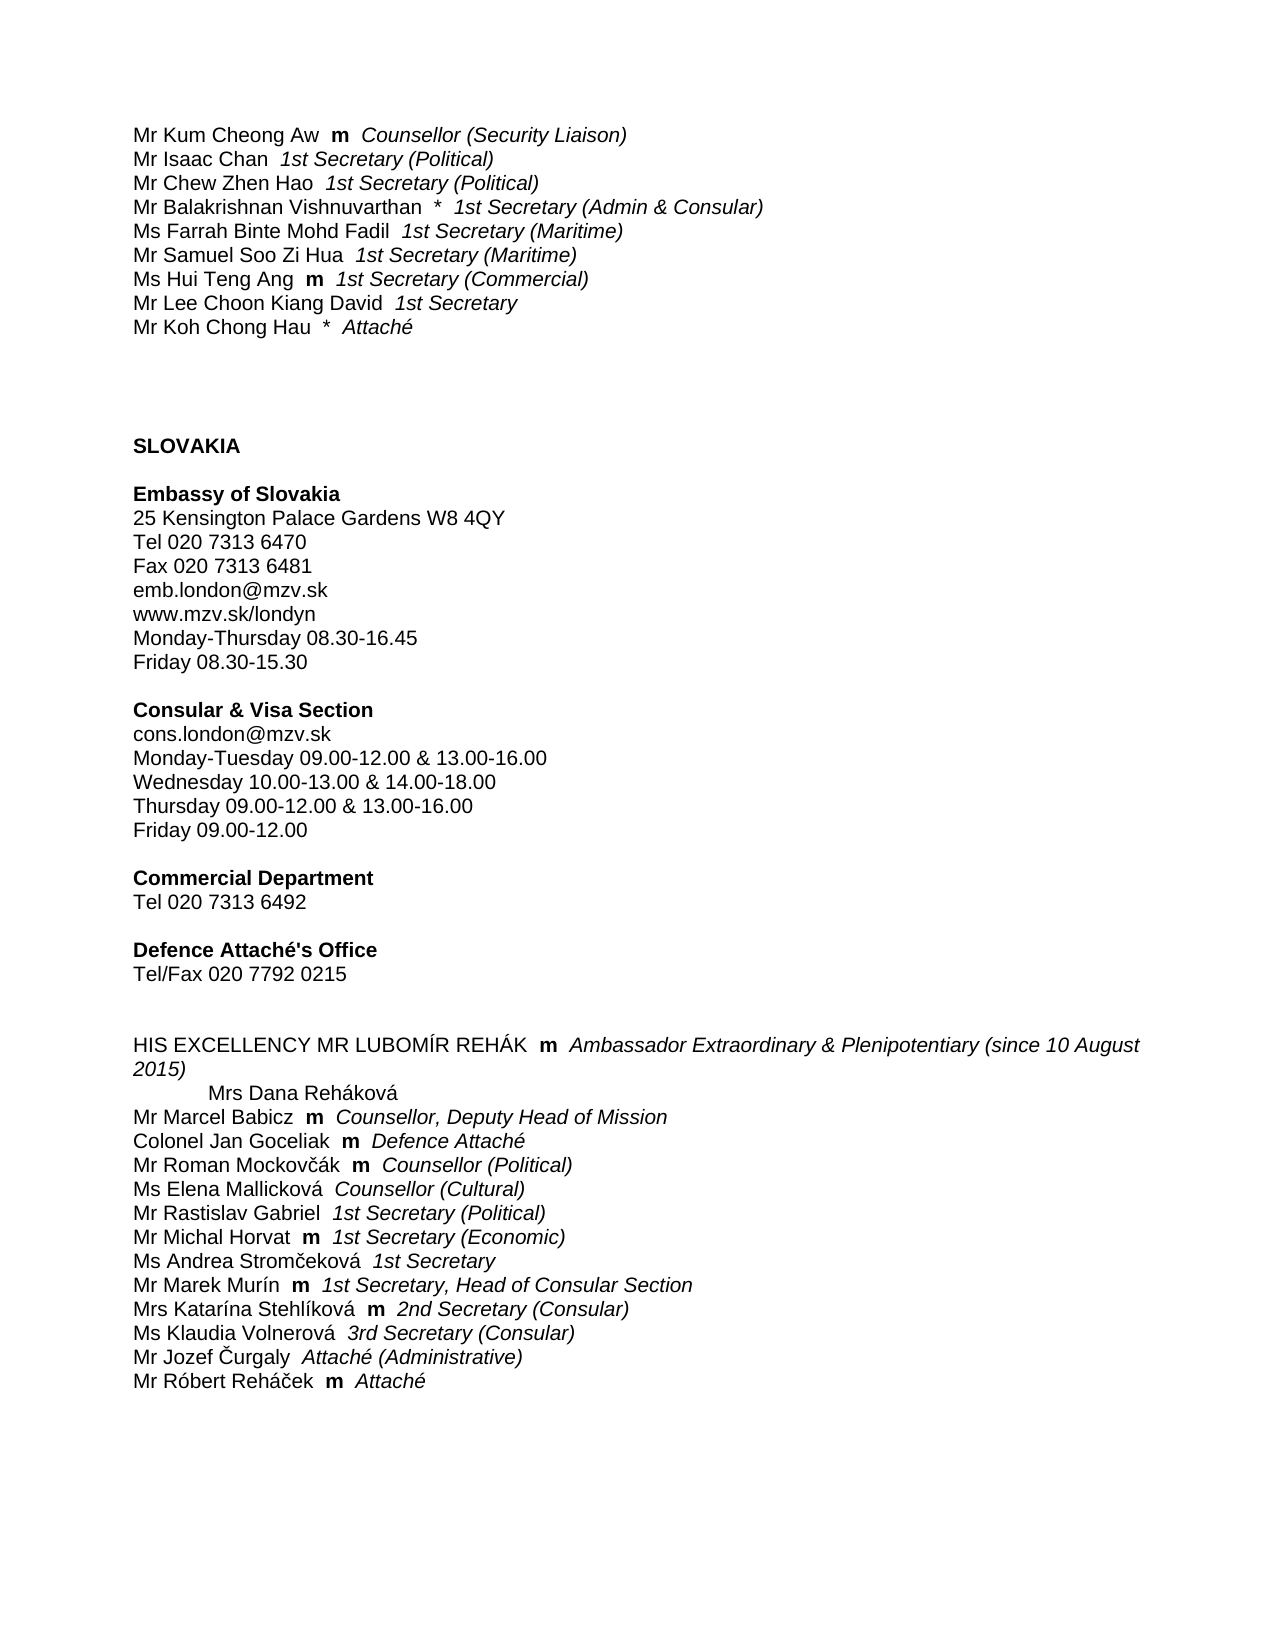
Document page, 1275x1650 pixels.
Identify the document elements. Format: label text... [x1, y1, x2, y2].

text www.mzv.sk/londyn [133, 602, 1181, 626]
text Ms Hui Teng Ang m 1st Secretary (Commercial) [133, 267, 1181, 291]
text Mr Róbert Reháček m Attaché [133, 1369, 1181, 1393]
text Monday-Thursday 08.30-16.45 [133, 626, 1181, 650]
text Mr Kum Cheong Aw m Counsellor (Security Liaison) [133, 123, 1181, 147]
text Thursday 09.00-12.00 & 13.00-16.00 [133, 794, 1181, 818]
text Defence Attaché's Office [133, 937, 1181, 961]
text Ms Elena Mallicková Counsellor (Cultural) [133, 1177, 1181, 1201]
text Ms Andrea Stromčeková 1st Secretary [133, 1249, 1181, 1273]
text Mrs Katarína Stehlíková m 2nd Secretary (Consular) [133, 1297, 1181, 1321]
text Embassy of Slovakia [133, 482, 1181, 506]
text Tel 020 7313 6470 [133, 530, 1181, 554]
text Friday 08.30-15.30 [133, 650, 1181, 674]
text Commercial Department [133, 866, 1181, 889]
text 25 Kensington Palace Gardens W8 4QY [133, 506, 1181, 530]
text Consular & Visa Section [133, 698, 1181, 722]
text Ms Farrah Binte Mohd Fadil 1st Secretary (Maritime) [133, 219, 1181, 243]
text Mr Marek Murín m 1st Secretary, Head of Consular Section [133, 1273, 1181, 1297]
text Mr Samuel Soo Zi Hua 1st Secretary (Maritime) [133, 243, 1181, 267]
text Friday 09.00-12.00 [133, 818, 1181, 842]
text emb.london@mzv.sk [133, 578, 1181, 602]
text Mr Jozef Čurgaly Attaché (Administrative) [133, 1345, 1181, 1369]
text cons.london@mzv.sk [133, 722, 1181, 746]
text Mr Marcel Babicz m Counsellor, Deputy Head of Mission [133, 1105, 1181, 1129]
text Colonel Jan Goceliak m Defence Attaché [133, 1129, 1181, 1153]
text Fax 020 7313 6481 [133, 554, 1181, 578]
text Mrs Dana Reháková [133, 1081, 1181, 1105]
text Mr Roman Mockovčák m Counsellor (Political) [133, 1153, 1181, 1177]
text Mr Koh Chong Hau * Attaché [133, 314, 1181, 338]
text Ms Klaudia Volnerová 3rd Secretary (Consular) [133, 1321, 1181, 1345]
text Mr Isaac Chan 1st Secretary (Political) [133, 147, 1181, 171]
text Monday-Tuesday 09.00-12.00 & 13.00-16.00 [133, 746, 1181, 770]
text HIS EXCELLENCY MR LUBOMÍR REHÁK m Ambassador Extraordinary & Plenipotentiary (since 10 August 2015) [133, 1033, 1181, 1081]
text Mr Michal Horvat m 1st Secretary (Economic) [133, 1225, 1181, 1249]
text Tel/Fax 020 7792 0215 [133, 961, 1181, 985]
text Mr Rastislav Gabriel 1st Secretary (Political) [133, 1201, 1181, 1225]
text Mr Lee Choon Kiang David 1st Secretary [133, 291, 1181, 314]
text Mr Balakrishnan Vishnuvarthan * 1st Secretary (Admin & Consular) [133, 195, 1181, 219]
text SLOVAKIA [133, 434, 1181, 458]
text Tel 020 7313 6492 [133, 889, 1181, 913]
text Mr Chew Zhen Hao 1st Secretary (Political) [133, 171, 1181, 195]
text Wednesday 10.00-13.00 & 14.00-18.00 [133, 770, 1181, 794]
